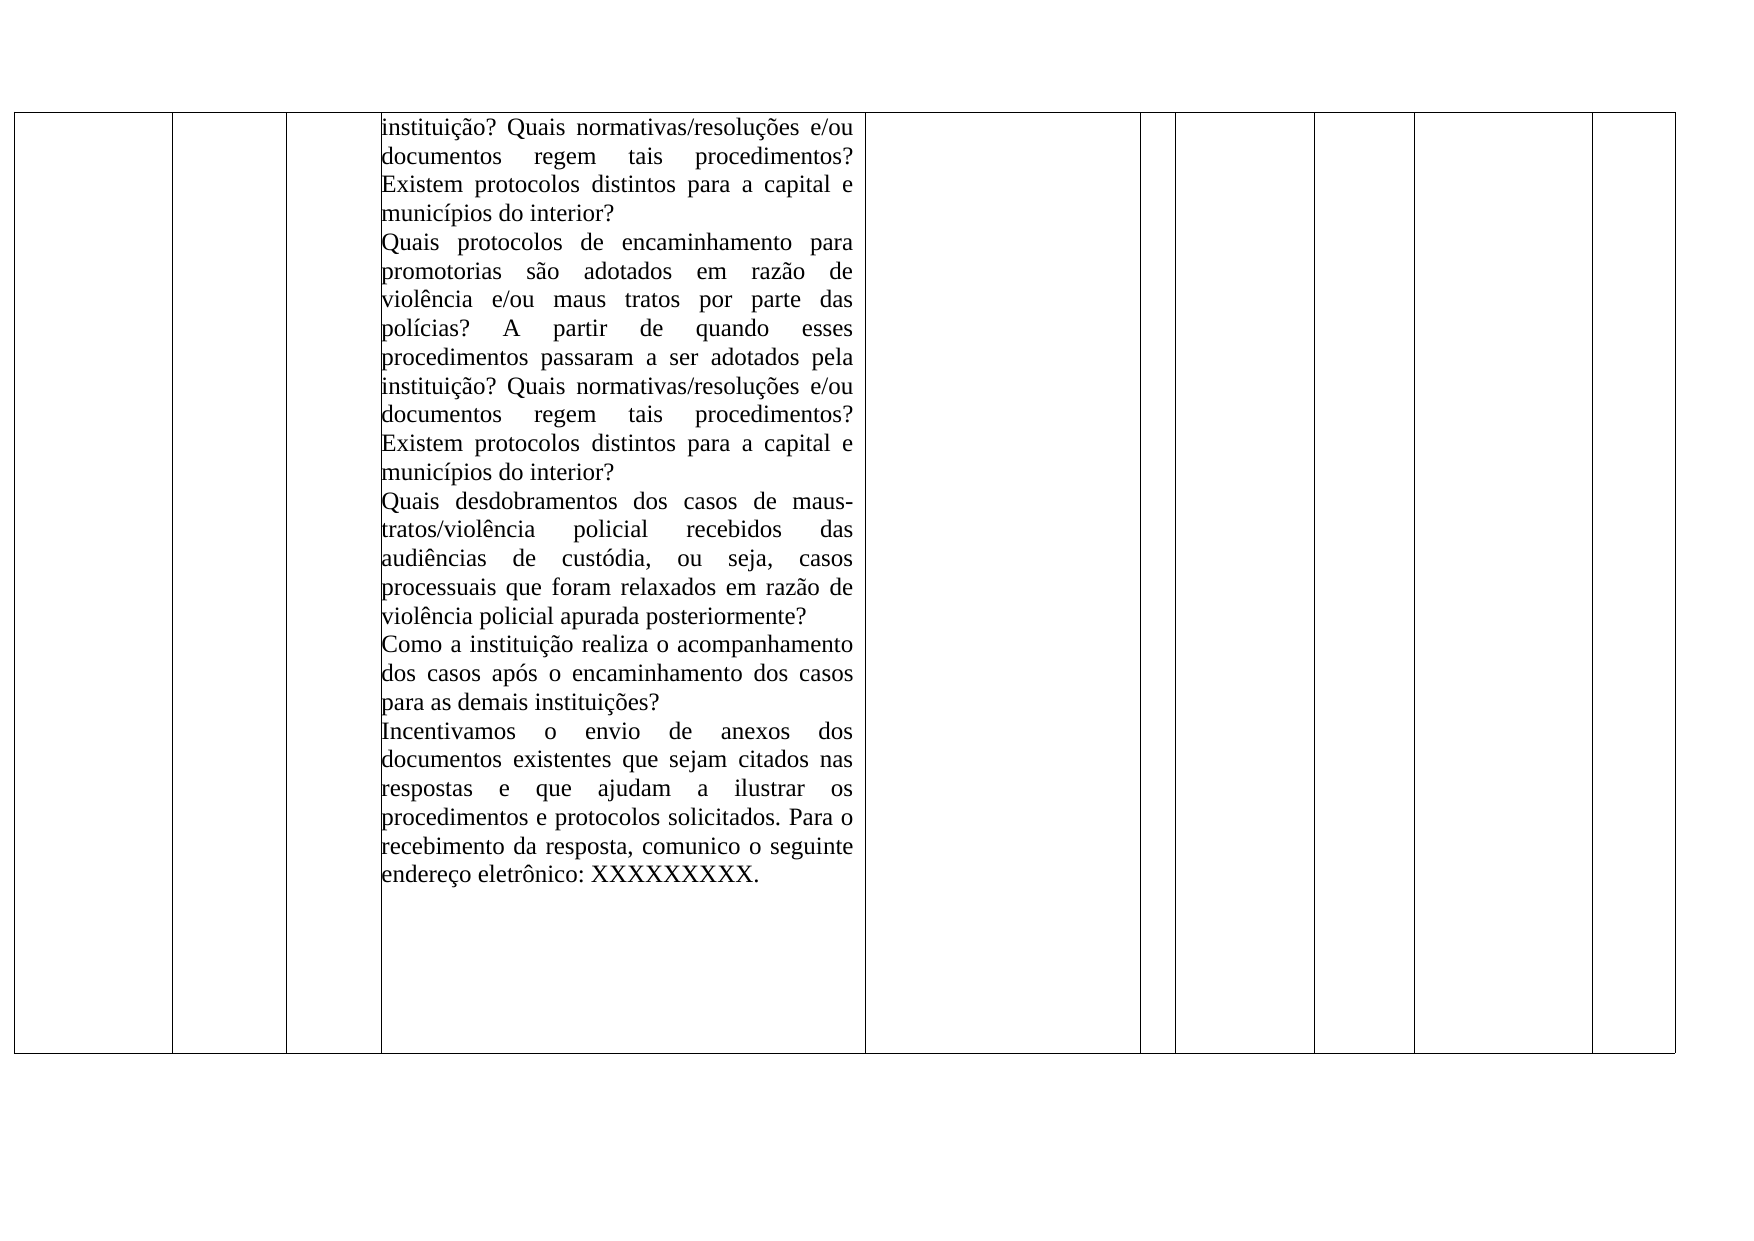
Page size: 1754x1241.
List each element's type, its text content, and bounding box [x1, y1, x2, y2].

table_cell [287, 113, 381, 1053]
table_cell [1176, 113, 1314, 1053]
table_cell [1415, 113, 1592, 1053]
table_cell [15, 113, 172, 1053]
table_cell [1315, 113, 1414, 1053]
table_cell [1676, 112, 1745, 1053]
table_cell [1141, 113, 1175, 1053]
table_cell [1593, 113, 1675, 1053]
table_cell [173, 113, 286, 1053]
table_cell instituição? Quais normativas/resoluções e/ou documentos regem tais procedimentos? Existem protocolos distintos para a capital e municípios do interior? Quais protocolos de encaminhamento para promotorias são adotados em razão de violência e/ou maus tratos por parte das polícias? A partir de quando esses procedimentos passaram a ser adotados pela instituição? Quais normativas/resoluções e/ou documentos regem tais procedimentos? Existem protocolos distintos para a capital e municípios do interior? Quais desdobramentos dos casos de maus-tratos/violência policial recebidos das audiências de custódia, ou seja, casos processuais que foram relaxados em razão de violência policial apurada posteriormente? Como a instituição realiza o acompanhamento dos casos após o encaminhamento dos casos para as demais instituições? Incentivamos o envio de anexos dos documentos existentes que sejam citados nas respostas e que ajudam a ilustrar os procedimentos e protocolos solicitados. Para o recebimento da resposta, comunico o seguinte endereço eletrônico: XXXXXXXXX. [382, 113, 865, 1053]
table_cell [866, 113, 1140, 1053]
